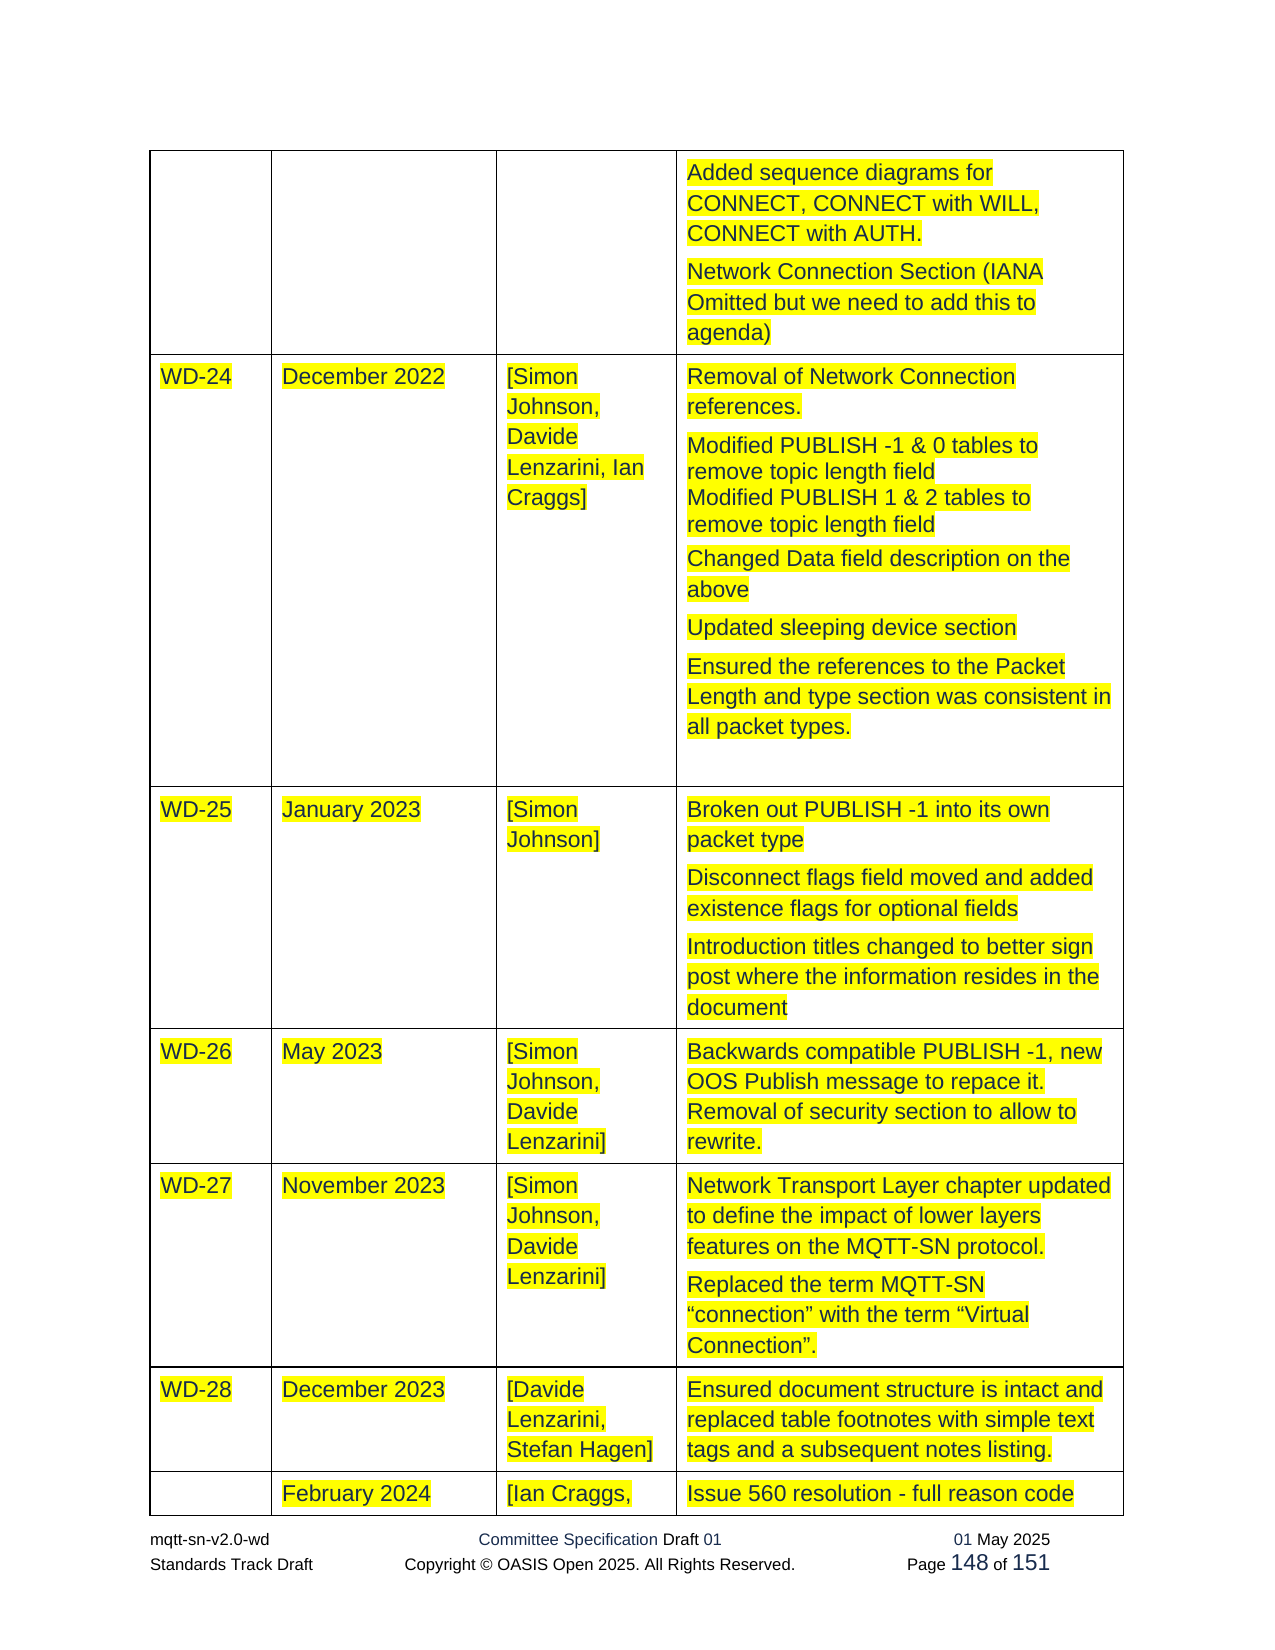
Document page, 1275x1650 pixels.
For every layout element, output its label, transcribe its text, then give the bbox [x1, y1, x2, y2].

table_cell [Simon Johnson, Davide Lenzarini] [497, 1029, 676, 1163]
table_cell Removal of Network Connection references. Modified PUBLISH -1 & 0 tables to remove topic length field Modified PUBLISH 1 & 2 tables to remove topic length field Changed Data field description on the above Updated sleeping device section Ensured the references to the Packet Length and type section was consistent in all packet types. [677, 355, 1123, 786]
table_cell WD-28 [151, 1368, 271, 1471]
table_cell Broken out PUBLISH -1 into its own packet type Disconnect flags field moved and added existence flags for optional fields Introduction titles changed to better sign post where the information resides in the document [677, 787, 1123, 1028]
table_cell [151, 151, 271, 353]
table_cell WD-24 [151, 355, 271, 786]
table_cell February 2024 [272, 1472, 496, 1515]
table_cell [Ian Craggs, [497, 1472, 676, 1515]
table_cell Ensured document structure is intact and replaced table footnotes with simple text tags and a subsequent notes listing. [677, 1368, 1123, 1471]
table_cell Backwards compatible PUBLISH -1, new OOS Publish message to repace it. Removal of security section to allow to rewrite. [677, 1029, 1123, 1163]
table_cell December 2023 [272, 1368, 496, 1471]
table_cell [Simon Johnson, Davide Lenzarini] [497, 1164, 676, 1366]
table_cell [151, 1472, 271, 1515]
table_cell [Davide Lenzarini, Stefan Hagen] [497, 1368, 676, 1471]
table_cell [497, 151, 676, 353]
table_cell December 2022 [272, 355, 496, 786]
table_cell November 2023 [272, 1164, 496, 1366]
table_cell Issue 560 resolution - full reason code [677, 1472, 1123, 1515]
table_cell May 2023 [272, 1029, 496, 1163]
table_cell Added sequence diagrams for CONNECT, CONNECT with WILL, CONNECT with AUTH. Network Connection Section (IANA Omitted but we need to add this to agenda) [677, 151, 1123, 353]
table_cell WD-26 [151, 1029, 271, 1163]
table_cell January 2023 [272, 787, 496, 1028]
table_cell Network Transport Layer chapter updated to define the impact of lower layers features on the MQTT-SN protocol. Replaced the term MQTT-SN “connection” with the term “Virtual Connection”. [677, 1164, 1123, 1366]
table_cell [Simon Johnson] [497, 787, 676, 1028]
table_cell [272, 151, 496, 353]
table_cell WD-25 [151, 787, 271, 1028]
table_cell [Simon Johnson, Davide Lenzarini, Ian Craggs] [497, 355, 676, 786]
table_cell WD-27 [151, 1164, 271, 1366]
